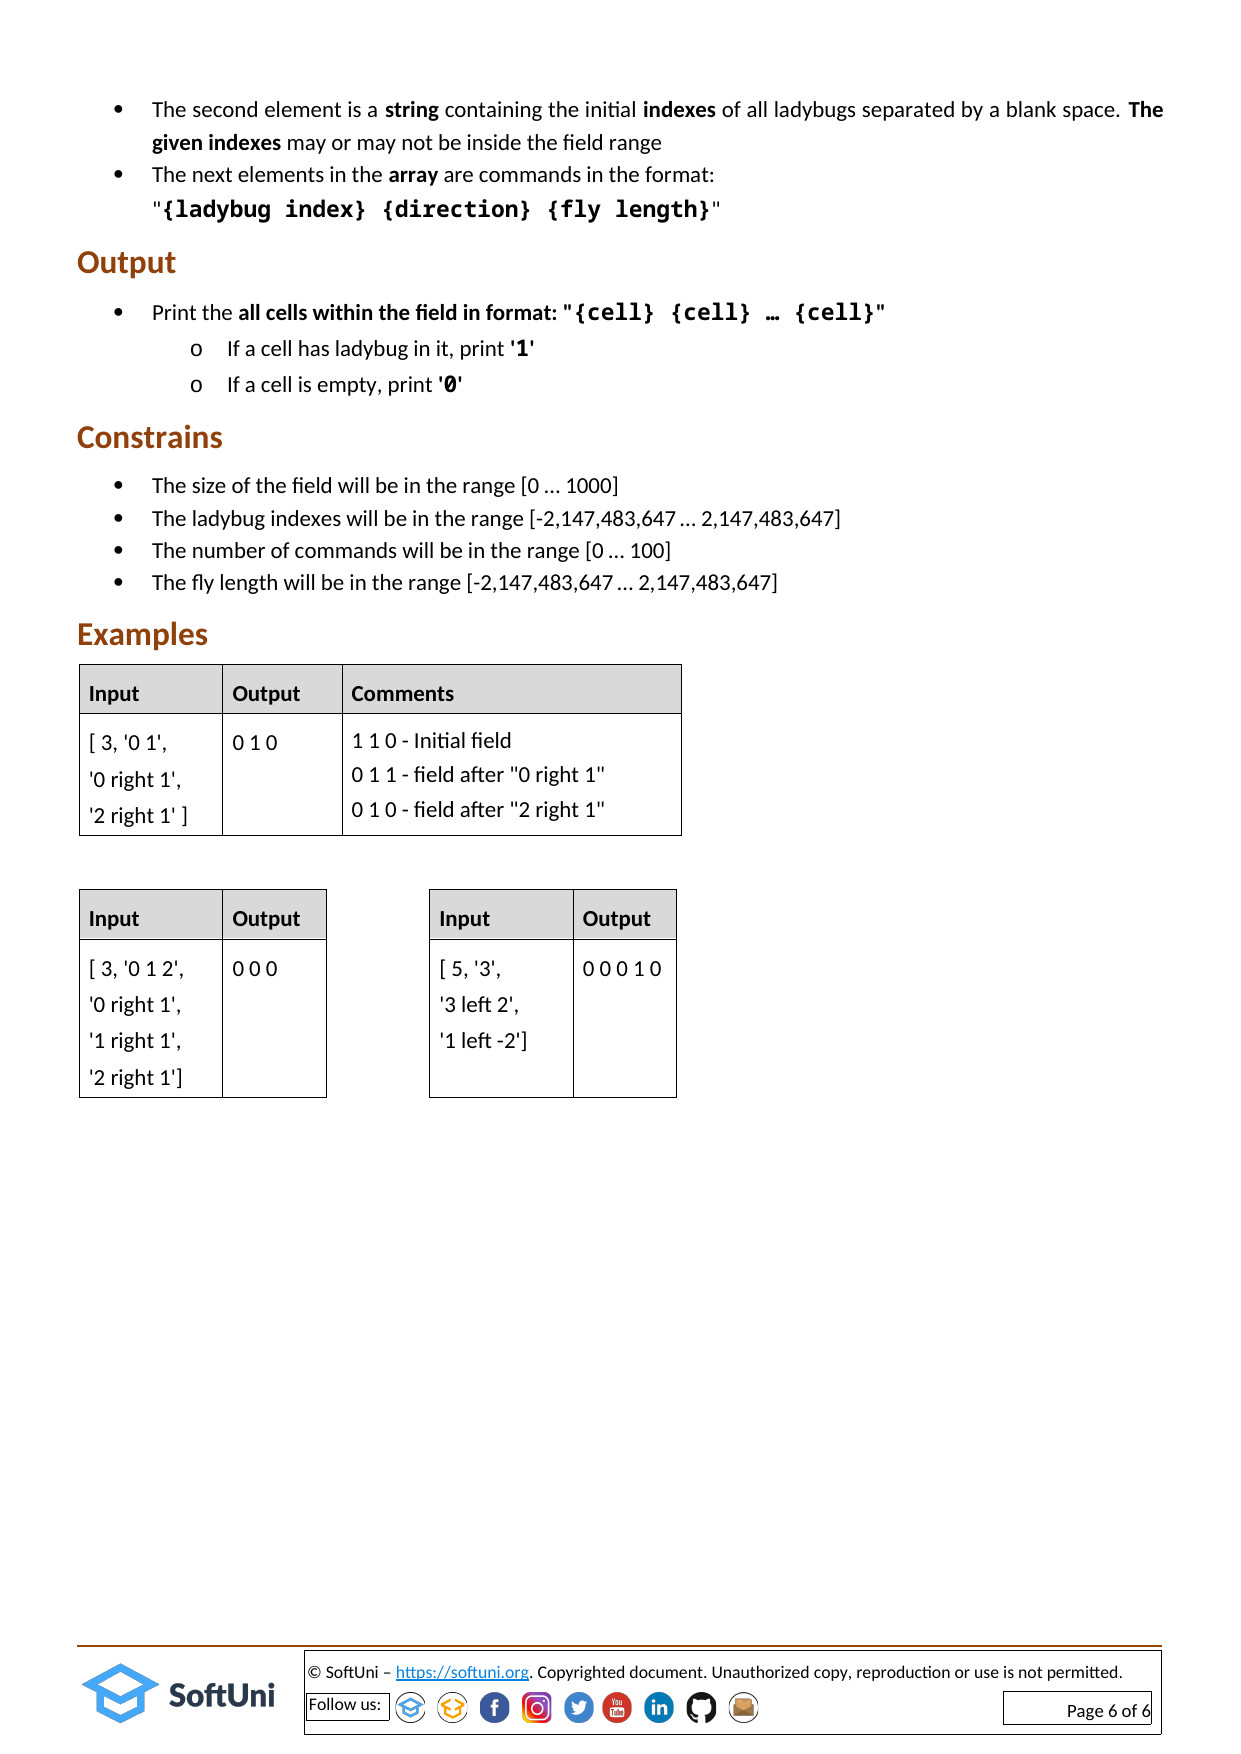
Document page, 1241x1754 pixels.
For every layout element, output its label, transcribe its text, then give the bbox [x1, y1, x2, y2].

table_header [327, 889, 429, 938]
list The next elements in the array are commands in the format: "{ladybug index} {direction} {fly length}" [114, 160, 1163, 224]
picture [522, 1692, 552, 1723]
picture [437, 1692, 468, 1723]
picture [564, 1692, 594, 1723]
picture [658, 1705, 667, 1714]
subtitle Constrains [77, 417, 1163, 457]
table_cell [ 3, '0 1', '0 right 1', '2 right 1' ] [80, 714, 222, 835]
subtitle Output [77, 241, 1163, 282]
picture [602, 1692, 632, 1723]
picture [686, 1692, 717, 1723]
table_cell [ 3, '0 1 2', '0 right 1', '1 right 1', '2 right 1'] [80, 940, 222, 1097]
list If a cell is empty, print '0' [189, 368, 1163, 399]
table_header Input [430, 890, 573, 938]
table_cell 0 0 0 [223, 940, 326, 1097]
table_header Output [223, 890, 326, 938]
table_header Input [80, 665, 222, 713]
table_cell 0 0 0 1 0 [574, 940, 676, 1097]
picture [395, 1692, 425, 1723]
picture [728, 1692, 759, 1723]
picture [644, 1692, 653, 1701]
list The fly length will be in the range [-2,147,483,647 … 2,147,483,647] [114, 568, 1163, 596]
table_header Output [574, 890, 676, 938]
table_cell 0 1 0 [223, 714, 342, 835]
table_header Output [223, 665, 342, 713]
picture [665, 1692, 674, 1701]
subtitle Examples [77, 613, 1163, 654]
table_header Comments [343, 665, 681, 713]
table_cell 1 1 0 - Initial field 0 1 1 - field after "0 right 1" 0 1 0 - field after "2 right 1" [343, 714, 681, 835]
table_cell [327, 939, 429, 1097]
list The second element is a string containing the initial indexes of all ladybugs separated by a blank space. The given indexes may or may not be inside the field range [114, 95, 1163, 156]
list The number of commands will be in the range [0 … 100] [114, 536, 1163, 564]
list The size of the field will be in the range [0 … 1000] [114, 472, 1163, 500]
picture [665, 1714, 674, 1723]
picture [480, 1692, 510, 1723]
table_cell [ 5, '3', '3 left 2', '1 left -2'] [430, 940, 573, 1097]
picture [644, 1714, 653, 1723]
list The ladybug indexes will be in the range [-2,147,483,647 … 2,147,483,647] [114, 504, 1163, 532]
list If a cell has ladybug in it, print '1' [189, 332, 1163, 363]
table_header Input [80, 890, 222, 938]
list Print the all cells within the field in format: "{cell} {cell} … {cell}" [114, 296, 1163, 327]
picture [75, 1658, 281, 1729]
